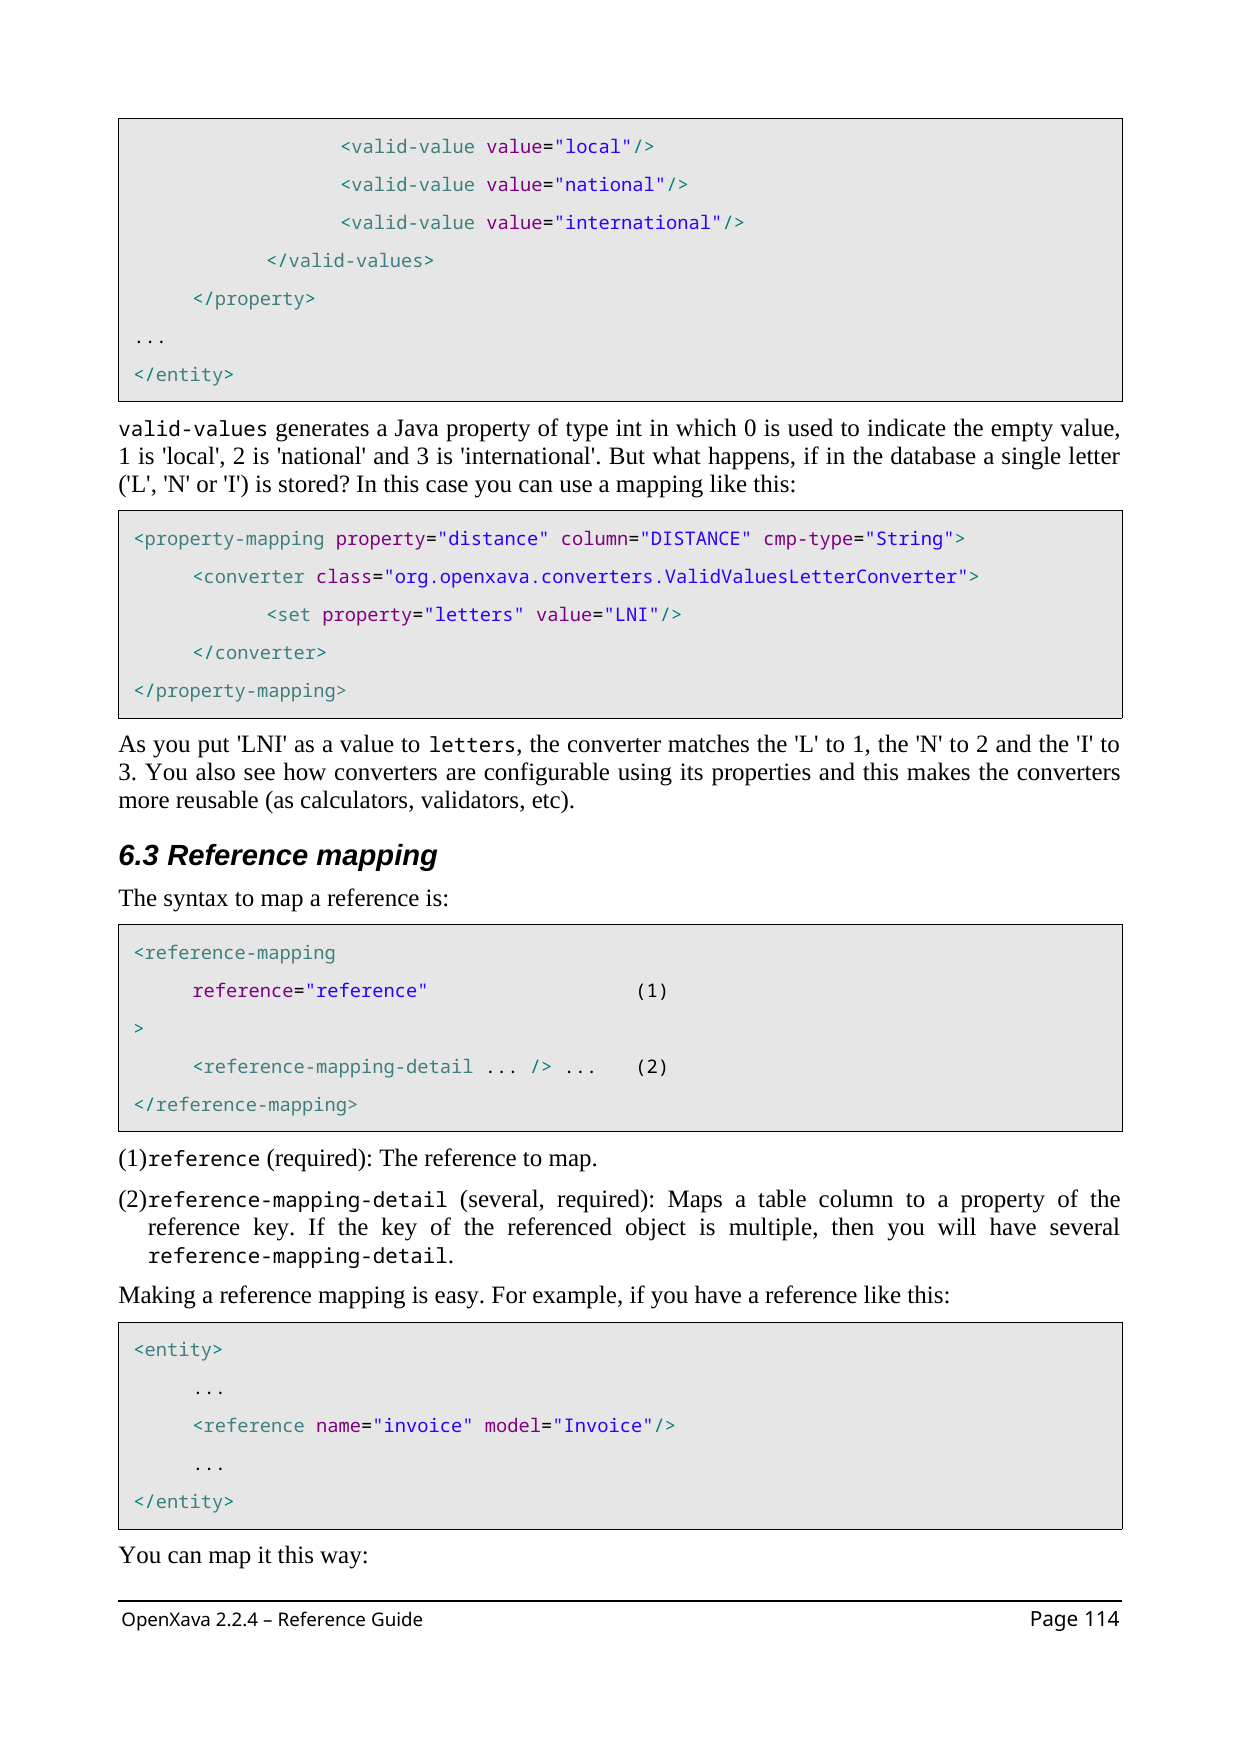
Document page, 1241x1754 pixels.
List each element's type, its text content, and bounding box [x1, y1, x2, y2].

text </valid-values> [119, 232, 1122, 270]
text </property-mapping> [119, 662, 1122, 718]
text <valid-value value="international"/> [119, 194, 1122, 232]
list reference (required): The reference to map. [118, 1144, 1122, 1172]
text <reference-mapping-detail ... /> ... (2) [119, 1038, 1122, 1076]
list reference-mapping-detail (several, required): Maps a table column to a property of the reference key. If the key of the referenced object is multiple, then you will have several reference-mapping-detail. [118, 1185, 1122, 1269]
text <converter class="org.openxava.converters.ValidValuesLetterConverter"> [119, 548, 1122, 586]
text You can map it this way: [118, 1542, 1122, 1569]
text > [119, 1000, 1122, 1038]
text </entity> [119, 1474, 1122, 1529]
text ... [119, 1360, 1122, 1398]
text <valid-value value="national"/> [119, 156, 1122, 194]
text valid-values generates a Java property of type int in which 0 is used to indicate the empty value, 1 is 'local', 2 is 'national' and 3 is 'international'. But what happens, if in the database a single letter ('L', 'N' or 'I') is stored? In this case you can use a mapping like this: [118, 414, 1122, 498]
text <reference-mapping [119, 925, 1122, 962]
text reference="reference" (1) [119, 962, 1122, 1000]
text ... [119, 308, 1122, 346]
text <set property="letters" value="LNI"/> [119, 586, 1122, 624]
text Making a reference mapping is easy. For example, if you have a reference like this: [118, 1281, 1122, 1309]
text ... [119, 1436, 1122, 1474]
text The syntax to map a reference is: [118, 884, 1122, 912]
text As you put 'LNI' as a value to letters, the converter matches the 'L' to 1, the 'N' to 2 and the 'I' to 3. You also see how converters are configurable using its properties and this makes the converters more reusable (as calculators, validators, etc). [118, 730, 1122, 814]
text </property> [119, 270, 1122, 308]
text </reference-mapping> [119, 1076, 1122, 1131]
text <property-mapping property="distance" column="DISTANCE" cmp-type="String"> [119, 511, 1122, 548]
text <valid-value value="local"/> [119, 119, 1122, 156]
text </entity> [119, 346, 1122, 401]
text <entity> [119, 1323, 1122, 1360]
text <reference name="invoice" model="Invoice"/> [119, 1398, 1122, 1436]
text </converter> [119, 624, 1122, 662]
subtitle Reference mapping [118, 839, 1122, 871]
